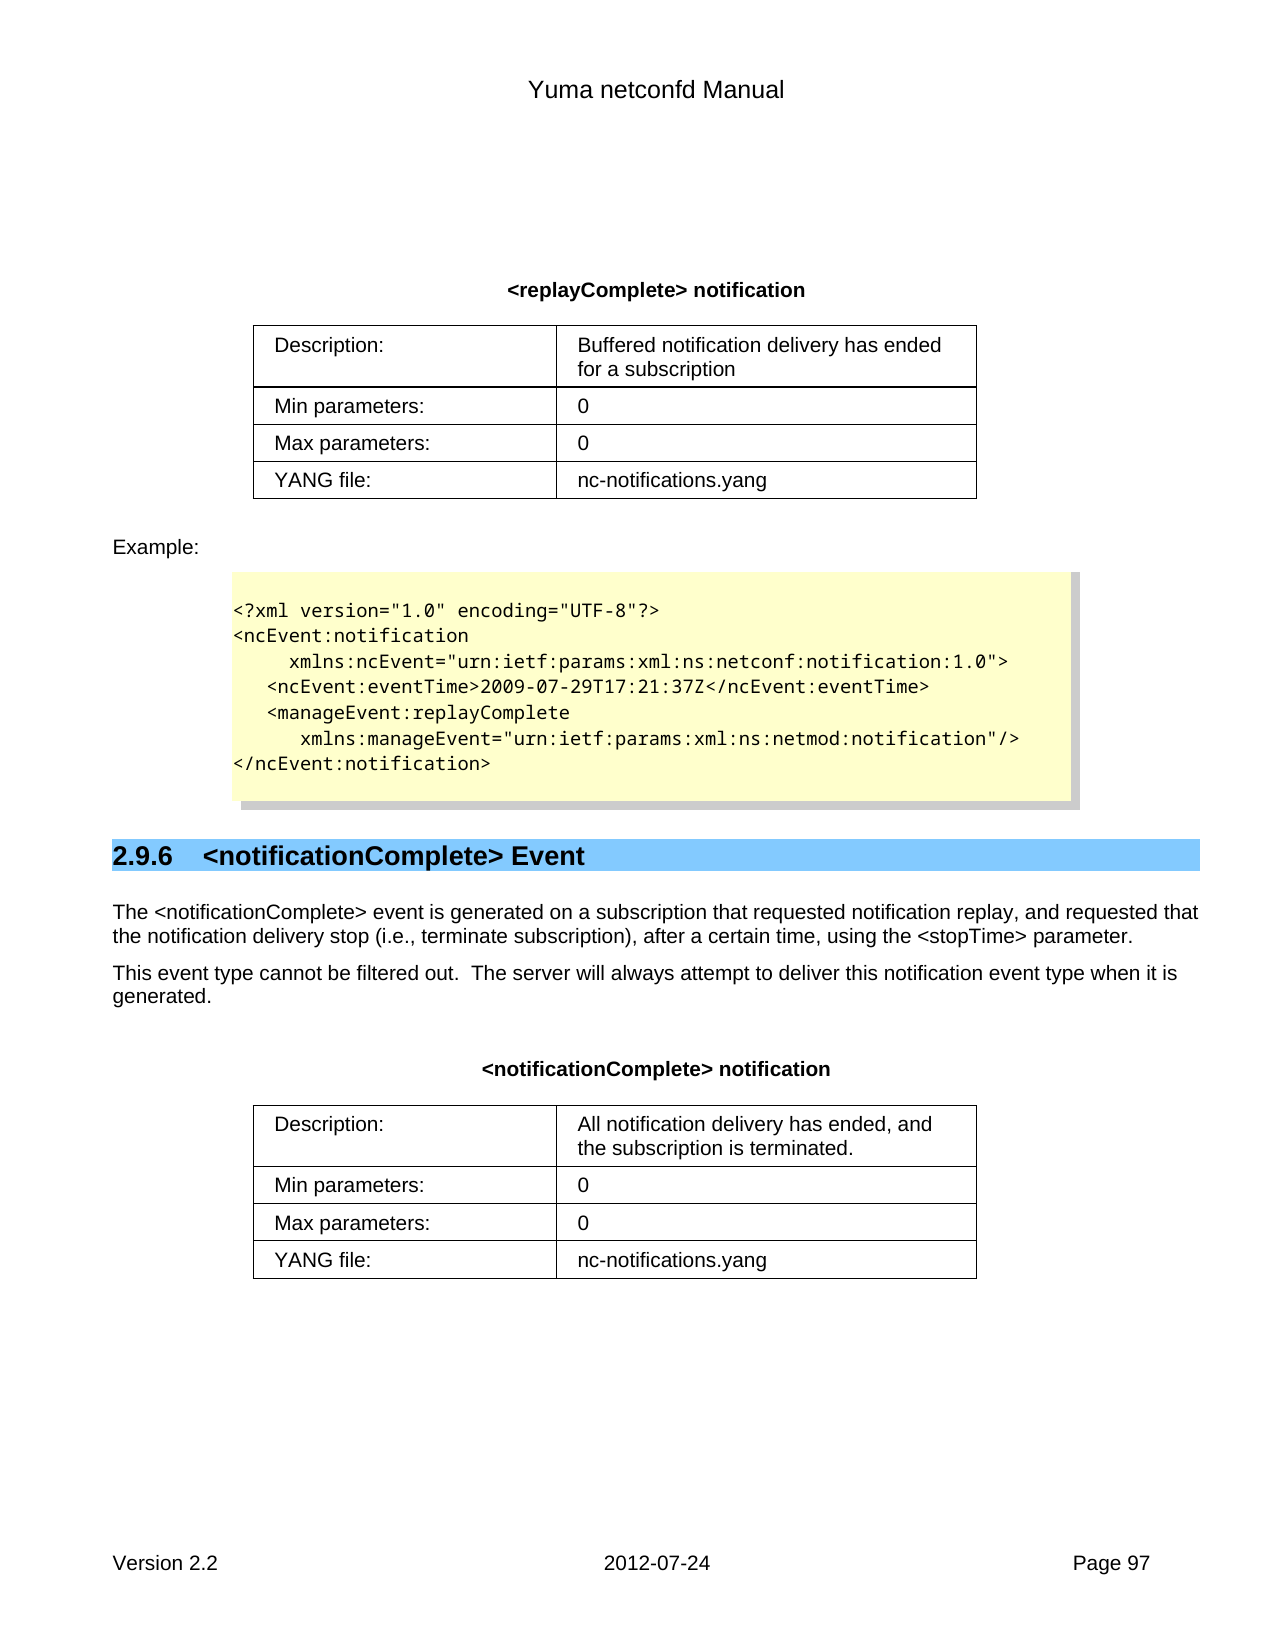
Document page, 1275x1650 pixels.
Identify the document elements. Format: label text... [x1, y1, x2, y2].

text Example: [112, 535, 1200, 559]
subtitle <notificationComplete> notification [127, 1057, 1185, 1081]
table_header Description: [254, 1106, 556, 1166]
table_cell nc-notifications.yang [557, 1241, 976, 1277]
subtitle <replayComplete> notification [127, 277, 1185, 301]
subtitle <notificationComplete> Event [112, 839, 1200, 871]
table_cell Min parameters: [254, 388, 556, 423]
text The <notificationComplete> event is generated on a subscription that requested notification replay, and requested that the notification delivery stop (i.e., terminate subscription), after a certain time, using the <stopTime> parameter. [112, 900, 1200, 948]
table_cell Min parameters: [254, 1167, 556, 1203]
table_header Description: [254, 326, 556, 386]
text This event type cannot be filtered out. The server will always attempt to deliver this notification event type when it is generated. [112, 960, 1200, 1008]
table_cell 0 [557, 1167, 976, 1203]
table_cell YANG file: [254, 1241, 556, 1277]
table_cell Max parameters: [254, 425, 556, 461]
text <?xml version="1.0" encoding="UTF-8"?> [232, 597, 1071, 623]
table_header Buffered notification delivery has ended for a subscription [557, 326, 976, 386]
table_cell YANG file: [254, 462, 556, 498]
text <manageEvent:replayComplete xmlns:manageEvent="urn:ietf:params:xml:ns:netmod:notification"/> [232, 699, 1071, 750]
table_header All notification delivery has ended, and the subscription is terminated. [557, 1106, 976, 1166]
table_cell nc-notifications.yang [557, 462, 976, 498]
table_cell 0 [557, 425, 976, 461]
table_cell 0 [557, 1204, 976, 1240]
text <ncEvent:eventTime>2009-07-29T17:21:37Z</ncEvent:eventTime> [232, 674, 1071, 699]
text <ncEvent:notification xmlns:ncEvent="urn:ietf:params:xml:ns:netconf:notification:1.0"> [232, 623, 1071, 674]
table_cell 0 [557, 388, 976, 423]
table_cell Max parameters: [254, 1204, 556, 1240]
text </ncEvent:notification> [232, 750, 1071, 776]
